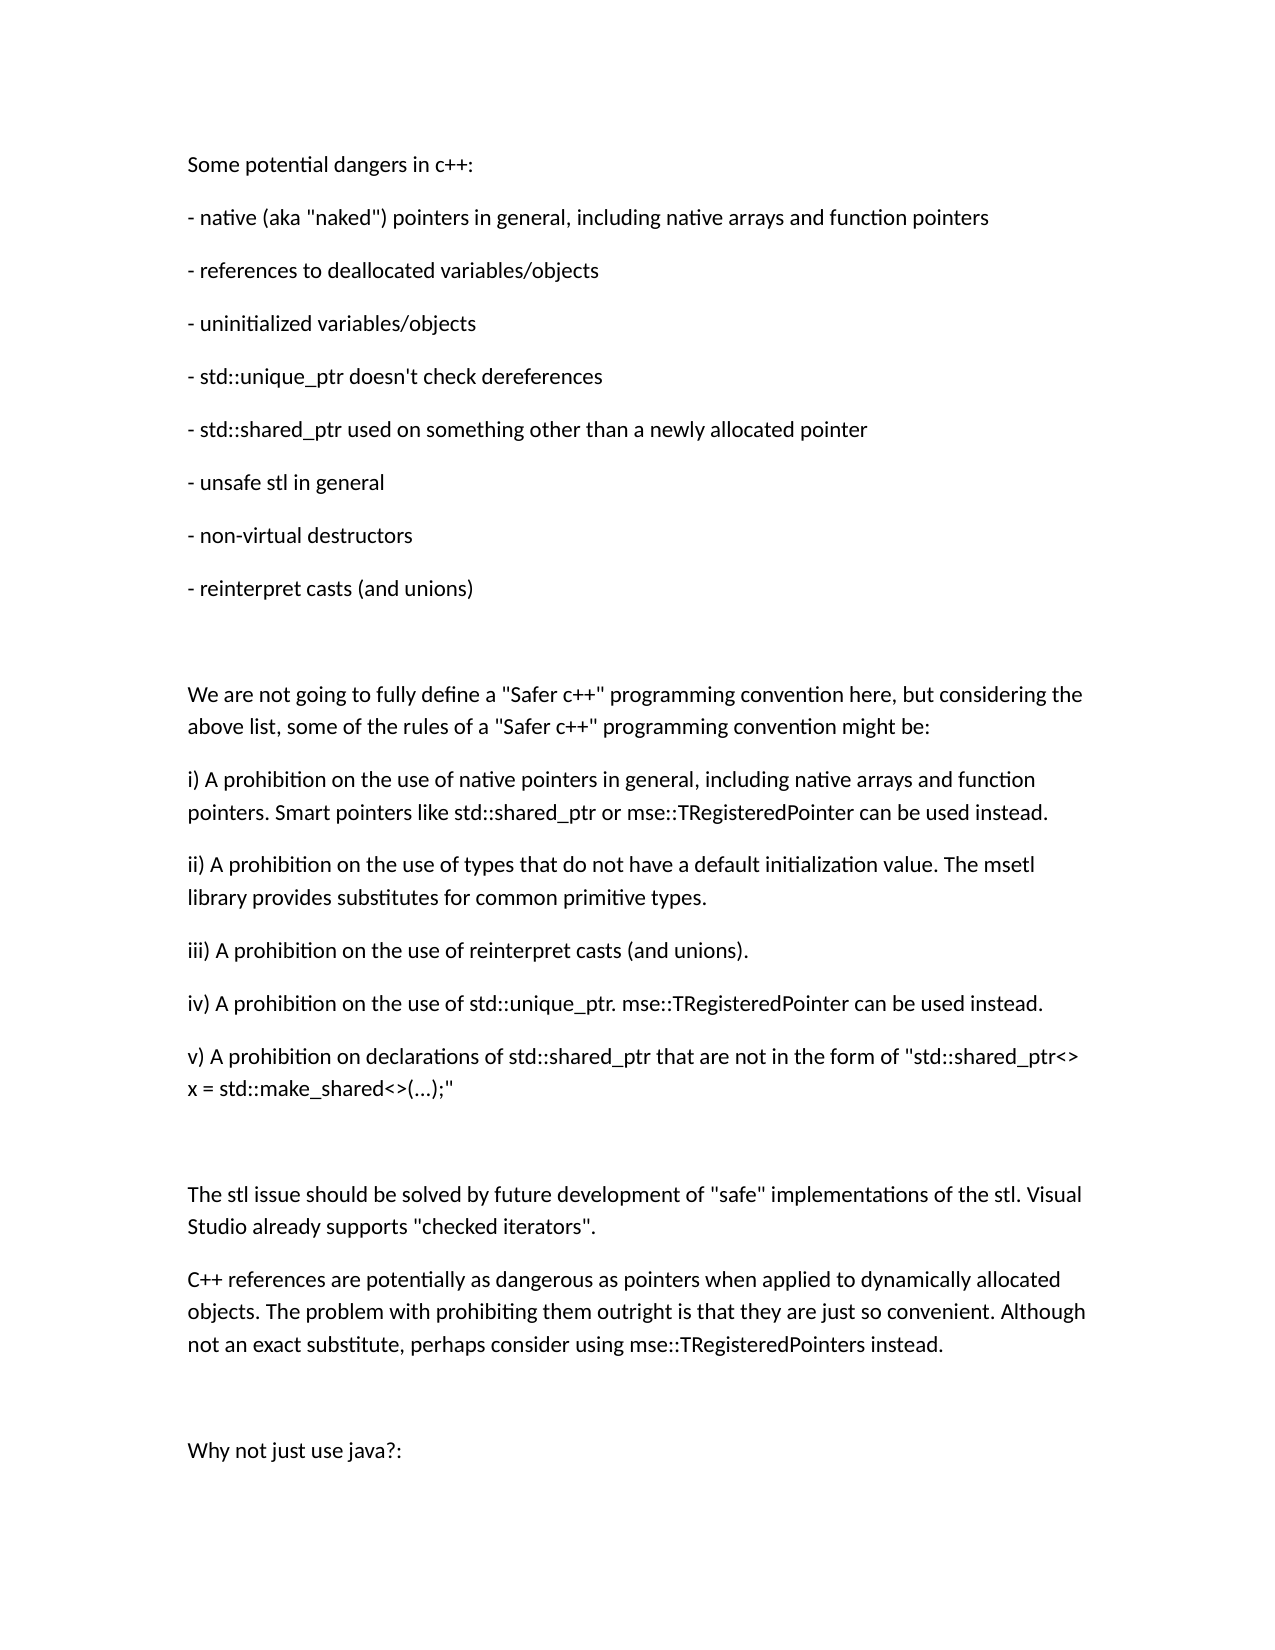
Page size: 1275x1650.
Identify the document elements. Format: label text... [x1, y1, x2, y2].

text ii) A prohibition on the use of types that do not have a default initialization value. The msetl library provides substitutes for common primitive types. [187, 851, 1087, 911]
text - uninitialized variables/objects [187, 309, 1087, 337]
text - reinterpret casts (and unions) [187, 574, 1087, 602]
text Why not just use java?: [187, 1436, 1087, 1464]
text C++ references are potentially as dangerous as pointers when applied to dynamically allocated objects. The problem with prohibiting them outright is that they are just so convenient. Although not an exact substitute, perhaps consider using mse::TRegisteredPointers instead. [187, 1265, 1087, 1358]
text The stl issue should be solved by future development of "safe" implementations of the stl. Visual Studio already supports "checked iterators". [187, 1180, 1087, 1240]
text Some potential dangers in c++: [187, 150, 1087, 178]
text - std::unique_ptr doesn't check dereferences [187, 362, 1087, 390]
text i) A prohibition on the use of native pointers in general, including native arrays and function pointers. Smart pointers like std::shared_ptr or mse::TRegisteredPointer can be used instead. [187, 765, 1087, 826]
text - references to deallocated variables/objects [187, 256, 1087, 284]
text v) A prohibition on declarations of std::shared_ptr that are not in the form of "std::shared_ptr<> x = std::make_shared<>(...);" [187, 1042, 1087, 1102]
text - std::shared_ptr used on something other than a newly allocated pointer [187, 415, 1087, 443]
text iv) A prohibition on the use of std::unique_ptr. mse::TRegisteredPointer can be used instead. [187, 989, 1087, 1017]
text - non-virtual destructors [187, 521, 1087, 549]
text - unsafe stl in general [187, 468, 1087, 496]
text We are not going to fully define a "Safer c++" programming convention here, but considering the above list, some of the rules of a "Safer c++" programming convention might be: [187, 680, 1087, 740]
text - native (aka "naked") pointers in general, including native arrays and function pointers [187, 203, 1087, 231]
text iii) A prohibition on the use of reinterpret casts (and unions). [187, 936, 1087, 964]
